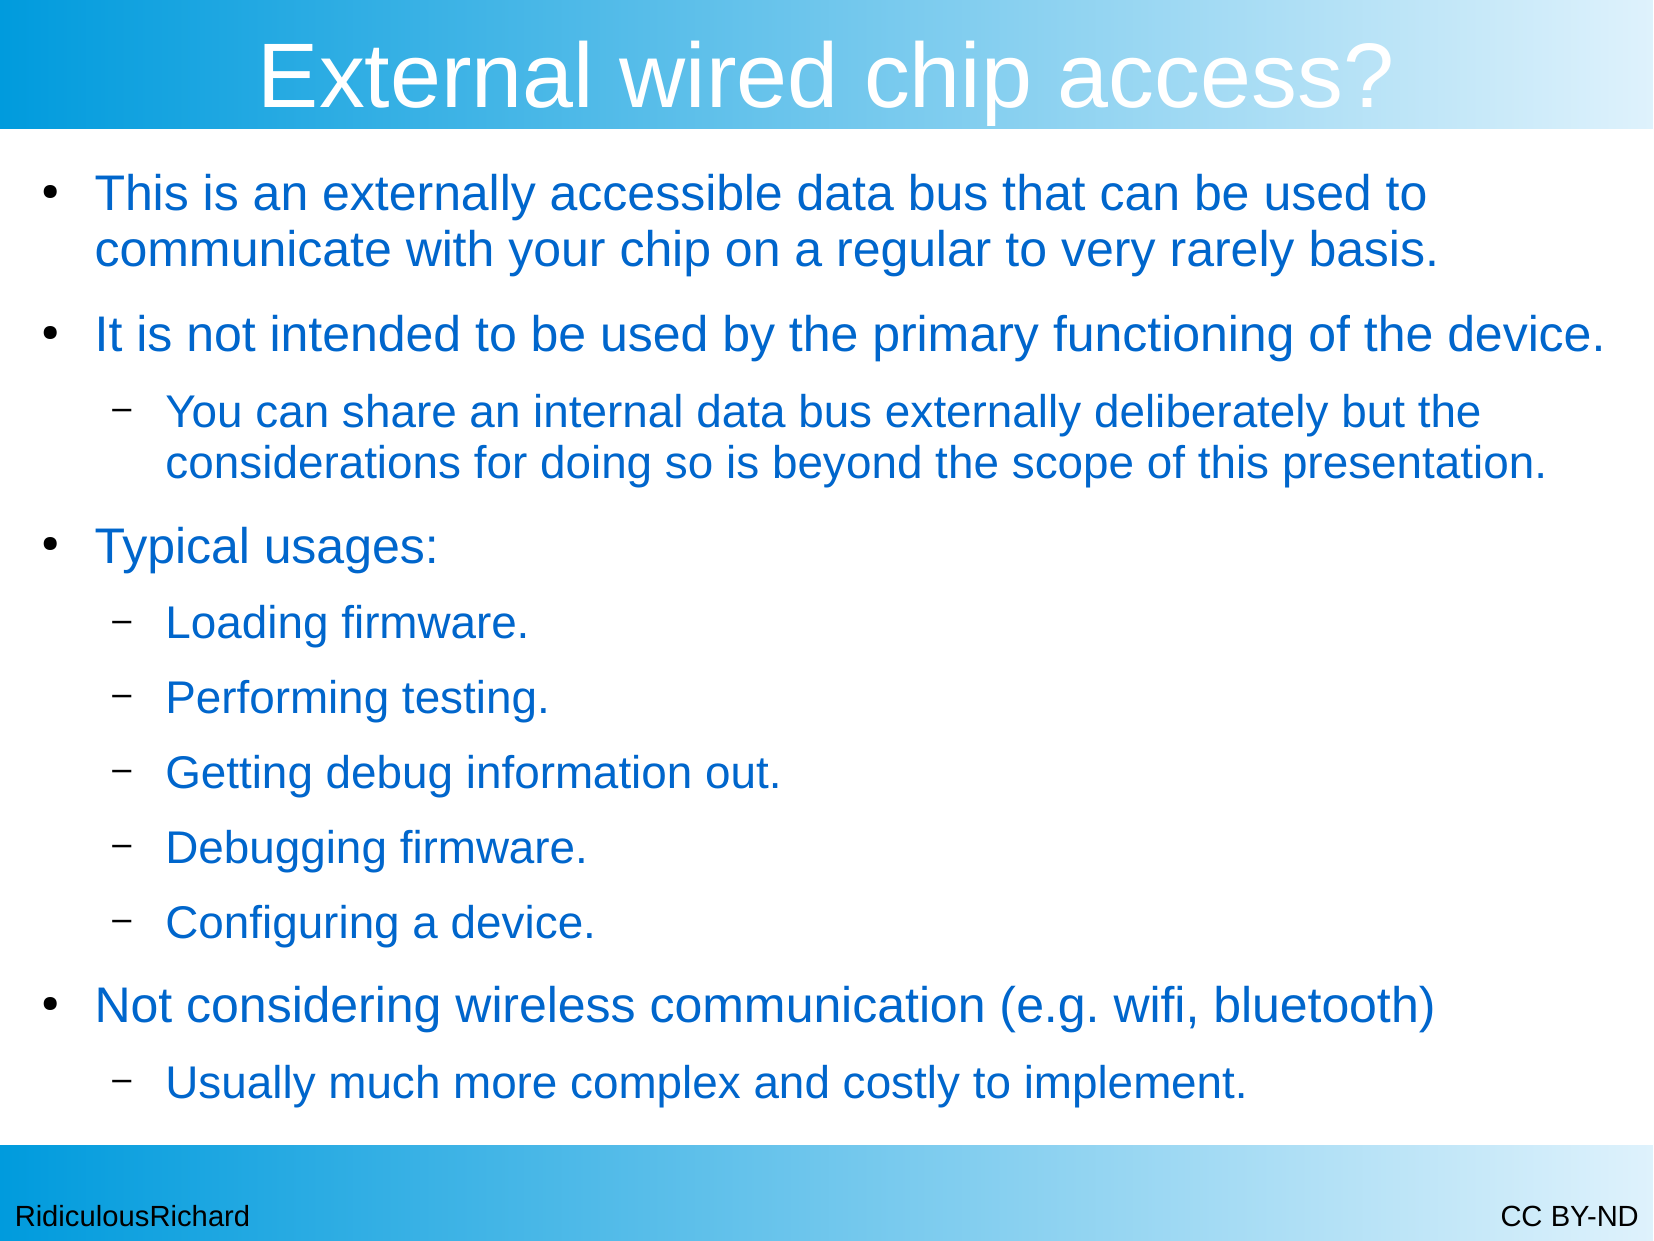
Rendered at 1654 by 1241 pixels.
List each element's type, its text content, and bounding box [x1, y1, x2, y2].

title External wired chip access? [82, 23, 1571, 129]
list This is an externally accessible data bus that can be used to communicate with your chip on a regular to very rarely basis. It is not intended to be used by the primary functioning of the device. You can share an internal data bus externally deliberately but the considerations for doing so is beyond the scope of this presentation. Typical usages: Loading firmware. Performing testing. Getting debug information out. Debugging firmware. Configuring a device. Not considering wireless communication (e.g. wifi, bluetooth) Usually much more complex and costly to implement. [23, 165, 1630, 1123]
